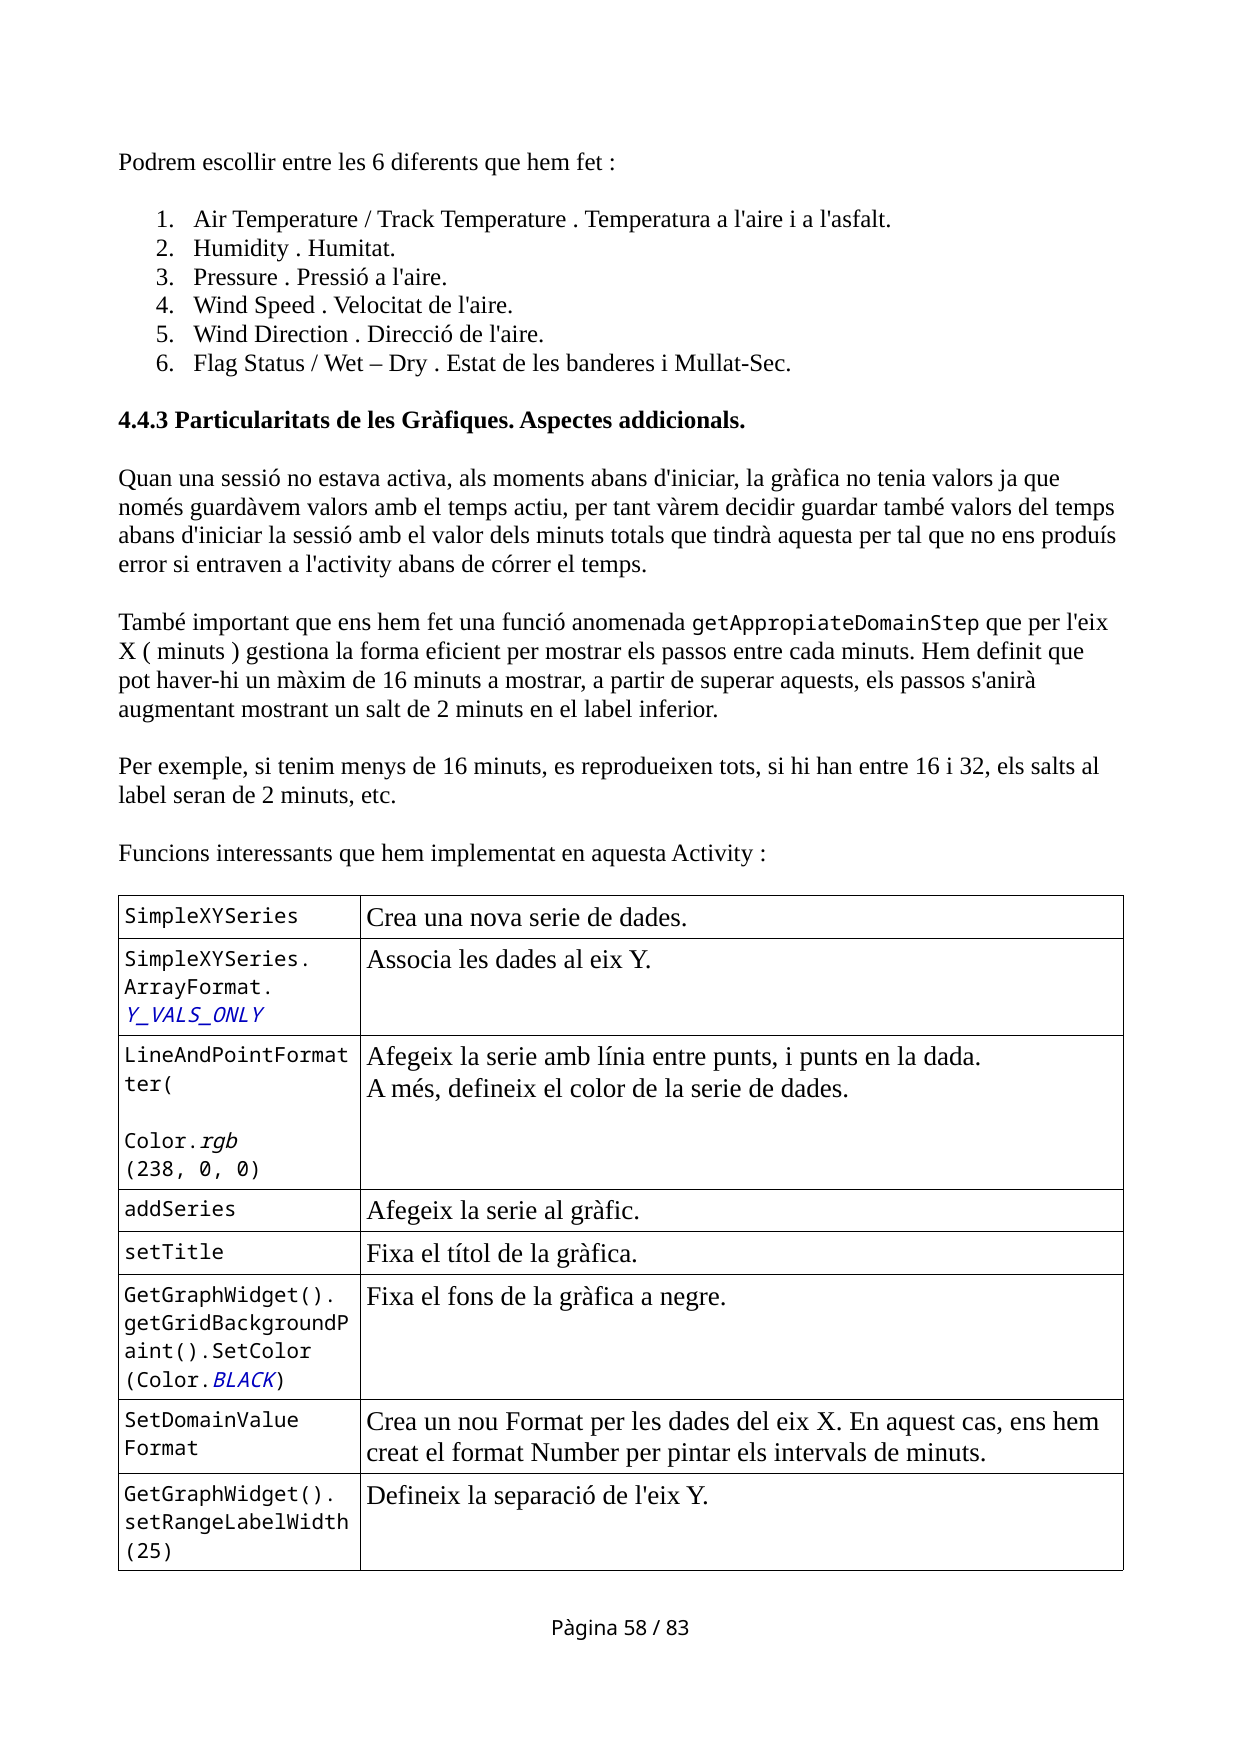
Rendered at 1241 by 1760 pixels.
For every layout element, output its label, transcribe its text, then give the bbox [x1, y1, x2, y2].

text Podrem escollir entre les 6 diferents que hem fet : [118, 147, 1122, 176]
table_cell GetGraphWidget(). setRangeLabelWidth(25) [119, 1474, 360, 1570]
table_cell GetGraphWidget(). getGridBackgroundPaint().SetColor (Color.BLACK) [119, 1275, 360, 1399]
table_cell SimpleXYSeries. ArrayFormat. Y_VALS_ONLY [119, 939, 360, 1035]
table_cell Associa les dades al eix Y. [361, 939, 1123, 1035]
list Wind Speed . Velocitat de l'aire. [156, 291, 1122, 319]
table_cell Afegeix la serie al gràfic. [361, 1190, 1123, 1231]
table_header Crea una nova serie de dades. [361, 896, 1123, 938]
table_cell Defineix la separació de l'eix Y. [361, 1474, 1123, 1570]
table_cell Crea un nou Format per les dades del eix X. En aquest cas, ens hem creat el format Number per pintar els intervals de minuts. [361, 1400, 1123, 1473]
table_cell Fixa el títol de la gràfica. [361, 1232, 1123, 1274]
text Funcions interessants que hem implementat en aquesta Activity : [118, 838, 1122, 866]
table_header SimpleXYSeries [119, 896, 360, 938]
list Pressure . Pressió a l'aire. [156, 262, 1122, 291]
text 4.4.3 Particularitats de les Gràfiques. Aspectes addicionals. [118, 406, 1122, 434]
table_cell SetDomainValue Format [119, 1400, 360, 1473]
list Wind Direction . Direcció de l'aire. [156, 319, 1122, 348]
text També important que ens hem fet una funció anomenada getAppropiateDomainStep que per l'eix X ( minuts ) gestiona la forma eficient per mostrar els passos entre cada minuts. Hem definit que pot haver-hi un màxim de 16 minuts a mostrar, a partir de superar aquests, els passos s'anirà augmentant mostrant un salt de 2 minuts en el label inferior. [118, 607, 1122, 723]
list Humidity . Humitat. [156, 233, 1122, 262]
list Air Temperature / Track Temperature . Temperatura a l'aire i a l'asfalt. [156, 204, 1122, 233]
table_cell setTitle [119, 1232, 360, 1274]
table_cell Afegeix la serie amb línia entre punts, i punts en la dada. A més, defineix el color de la serie de dades. [361, 1036, 1123, 1188]
table_cell Fixa el fons de la gràfica a negre. [361, 1275, 1123, 1399]
text Quan una sessió no estava activa, als moments abans d'iniciar, la gràfica no tenia valors ja que només guardàvem valors amb el temps actiu, per tant vàrem decidir guardar també valors del temps abans d'iniciar la sessió amb el valor dels minuts totals que tindrà aquesta per tal que no ens produís error si entraven a l'activity abans de córrer el temps. [118, 463, 1122, 578]
list Flag Status / Wet – Dry . Estat de les banderes i Mullat-Sec. [156, 348, 1122, 377]
table_cell LineAndPointFormatter( Color.rgb (238, 0, 0) [119, 1036, 360, 1188]
text Per exemple, si tenim menys de 16 minuts, es reprodueixen tots, si hi han entre 16 i 32, els salts al label seran de 2 minuts, etc. [118, 751, 1122, 809]
table_cell addSeries [119, 1190, 360, 1231]
